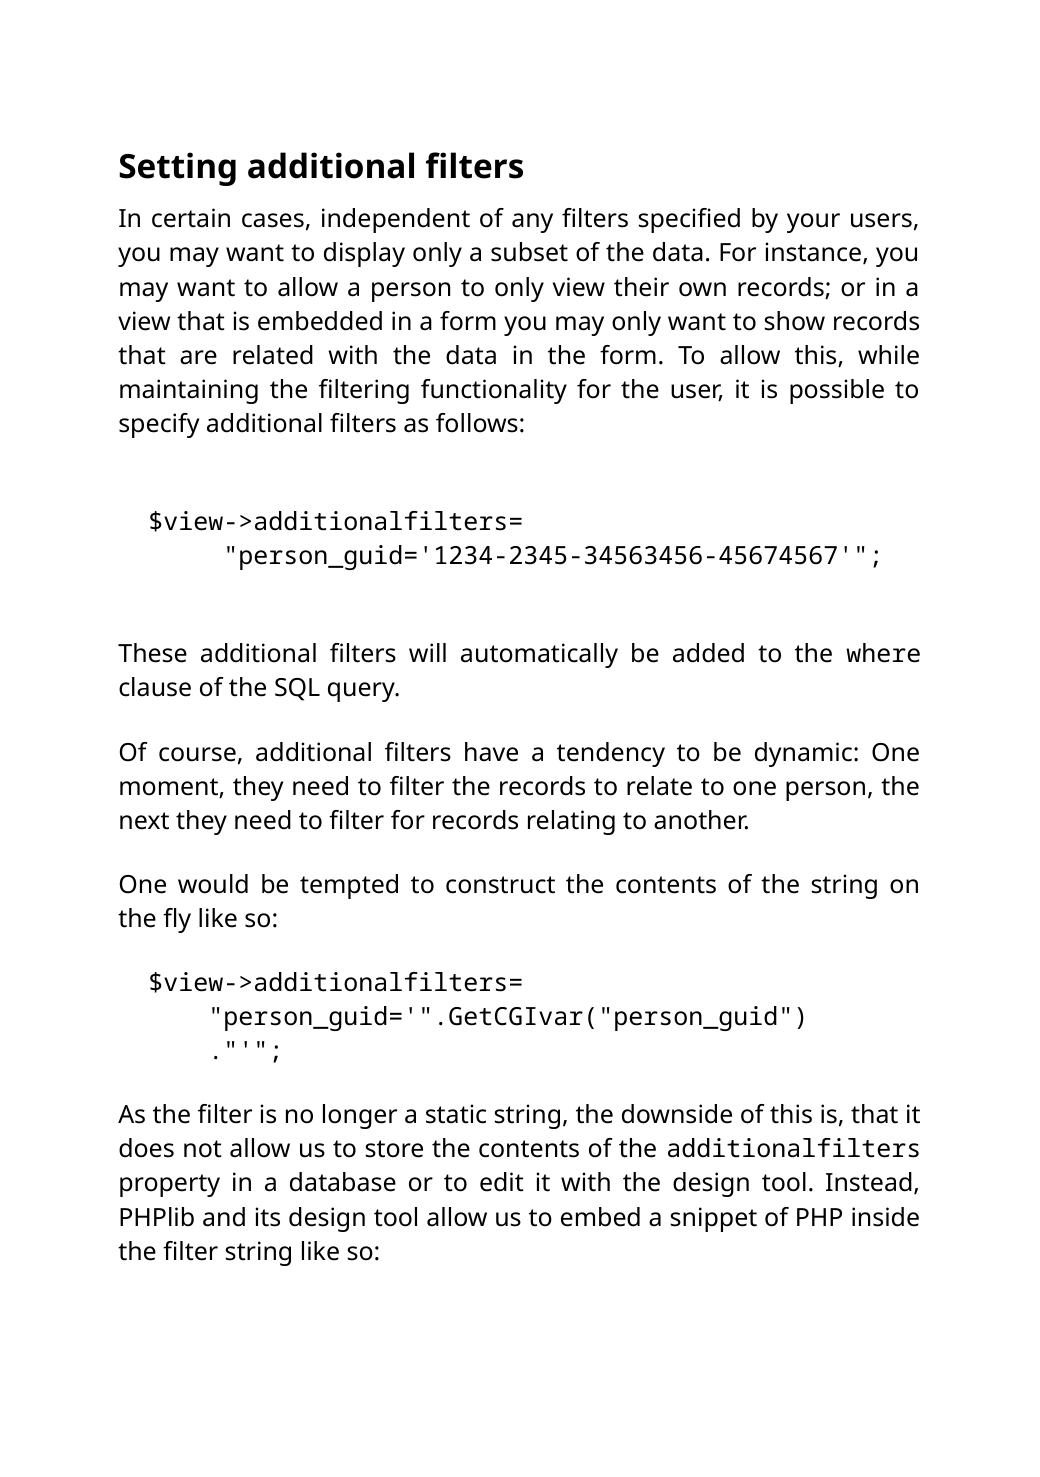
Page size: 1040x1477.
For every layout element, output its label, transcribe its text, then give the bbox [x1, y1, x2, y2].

text One would be tempted to construct the contents of the string on the fly like so: [118, 866, 921, 934]
text Of course, additional filters have a tendency to be dynamic: One moment, they need to filter the records to relate to one person, the next they need to filter for records relating to another. [118, 734, 921, 836]
text These additional filters will automatically be added to the where clause of the SQL query. [118, 602, 921, 704]
text $view->additionalfilters= "person_guid='1234-2345-34563456-45674567'"; [118, 469, 921, 572]
text As the filter is no longer a static string, the downside of this is, that it does not allow us to store the contents of the additionalfilters property in a database or to edit it with the design tool. Instead, PHPlib and its design tool allow us to embed a snippet of PHP inside the filter string like so: [118, 1097, 921, 1267]
text $view->additionalfilters= "person_guid='".GetCGIvar("person_guid") ."'"; [118, 965, 921, 1067]
text In certain cases, independent of any filters specified by your users, you may want to display only a subset of the data. For instance, you may want to allow a person to only view their own records; or in a view that is embedded in a form you may only want to show records that are related with the data in the form. To allow this, while maintaining the filtering functionality for the user, it is possible to specify additional filters as follows: [118, 201, 921, 439]
subtitle Setting additional filters [118, 143, 921, 188]
